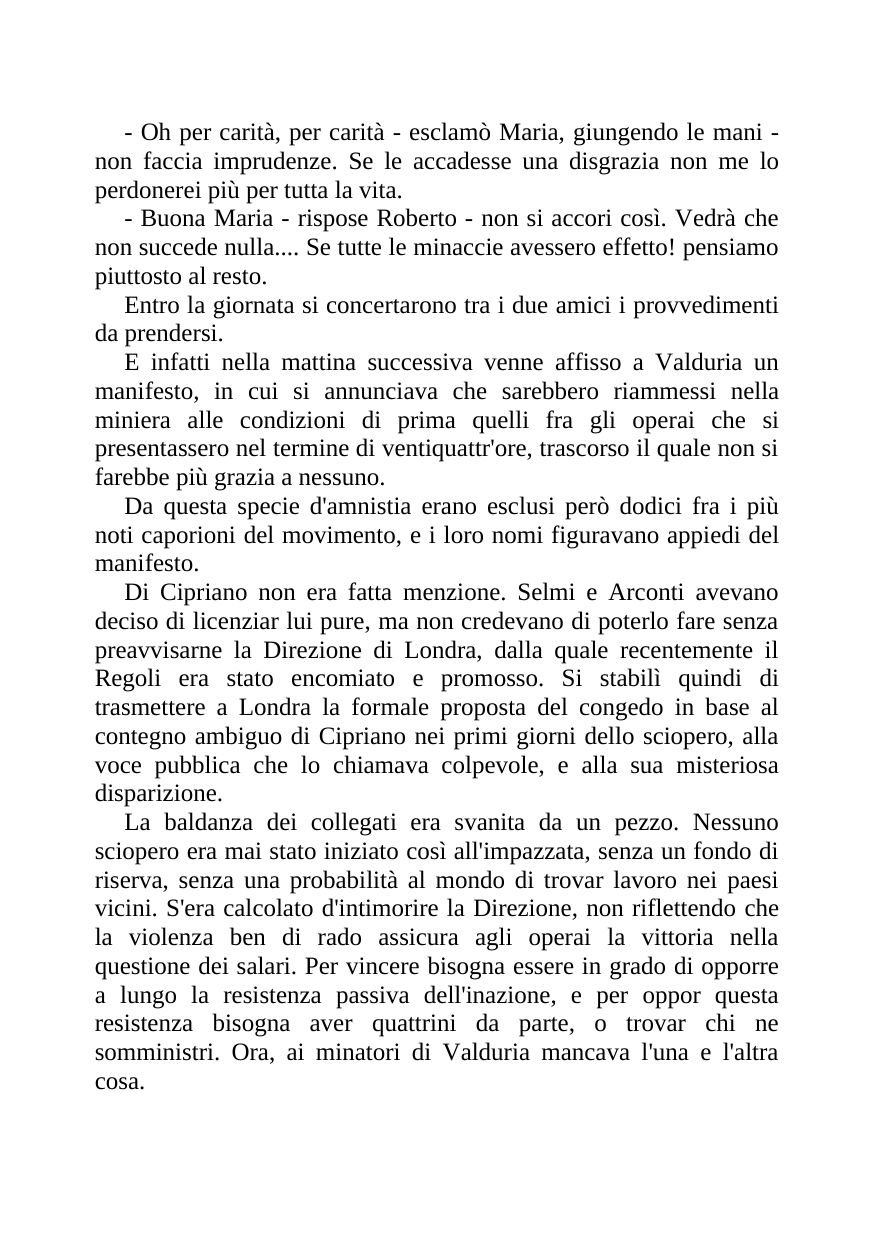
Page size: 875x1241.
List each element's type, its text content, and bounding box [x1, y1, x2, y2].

text Da questa specie d'amnistia erano esclusi però dodici fra i più noti caporioni del movimento, e i loro nomi figuravano appiedi del manifesto. [94, 491, 779, 577]
text Di Cipriano non era fatta menzione. Selmi e Arconti avevano deciso di licenziar lui pure, ma non credevano di poterlo fare senza preavvisarne la Direzione di Londra, dalla quale recentemente il Regoli era stato encomiato e promosso. Si stabilì quindi di trasmettere a Londra la formale proposta del congedo in base al contegno ambiguo di Cipriano nei primi giorni dello sciopero, alla voce pubblica che lo chiamava colpevole, e alla sua misteriosa disparizione. [94, 577, 779, 807]
text - Buona Maria - rispose Roberto - non si accori così. Vedrà che non succede nulla.... Se tutte le minaccie avessero effetto! pensiamo piuttosto al resto. [94, 203, 779, 290]
text E infatti nella mattina successiva venne affisso a Valduria un manifesto, in cui si annunciava che sarebbero riammessi nella miniera alle condizioni di prima quelli fra gli operai che si presentassero nel termine di ventiquattr'ore, trascorso il quale non si farebbe più grazia a nessuno. [94, 347, 779, 491]
text Entro la giornata si concertarono tra i due amici i provvedimenti da prendersi. [94, 290, 779, 347]
text - Oh per carità, per carità - esclamò Maria, giungendo le mani - non faccia imprudenze. Se le accadesse una disgrazia non me lo perdonerei più per tutta la vita. [94, 117, 779, 203]
text La baldanza dei collegati era svanita da un pezzo. Nessuno sciopero era mai stato iniziato così all'impazzata, senza un fondo di riserva, senza una probabilità al mondo di trovar lavoro nei paesi vicini. S'era calcolato d'intimorire la Direzione, non riflettendo che la violenza ben di rado assicura agli operai la vittoria nella questione dei salari. Per vincere bisogna essere in grado di opporre a lungo la resistenza passiva dell'inazione, e per oppor questa resistenza bisogna aver quattrini da parte, o trovar chi ne somministri. Ora, ai minatori di Valduria mancava l'una e l'altra cosa. [94, 807, 779, 1095]
